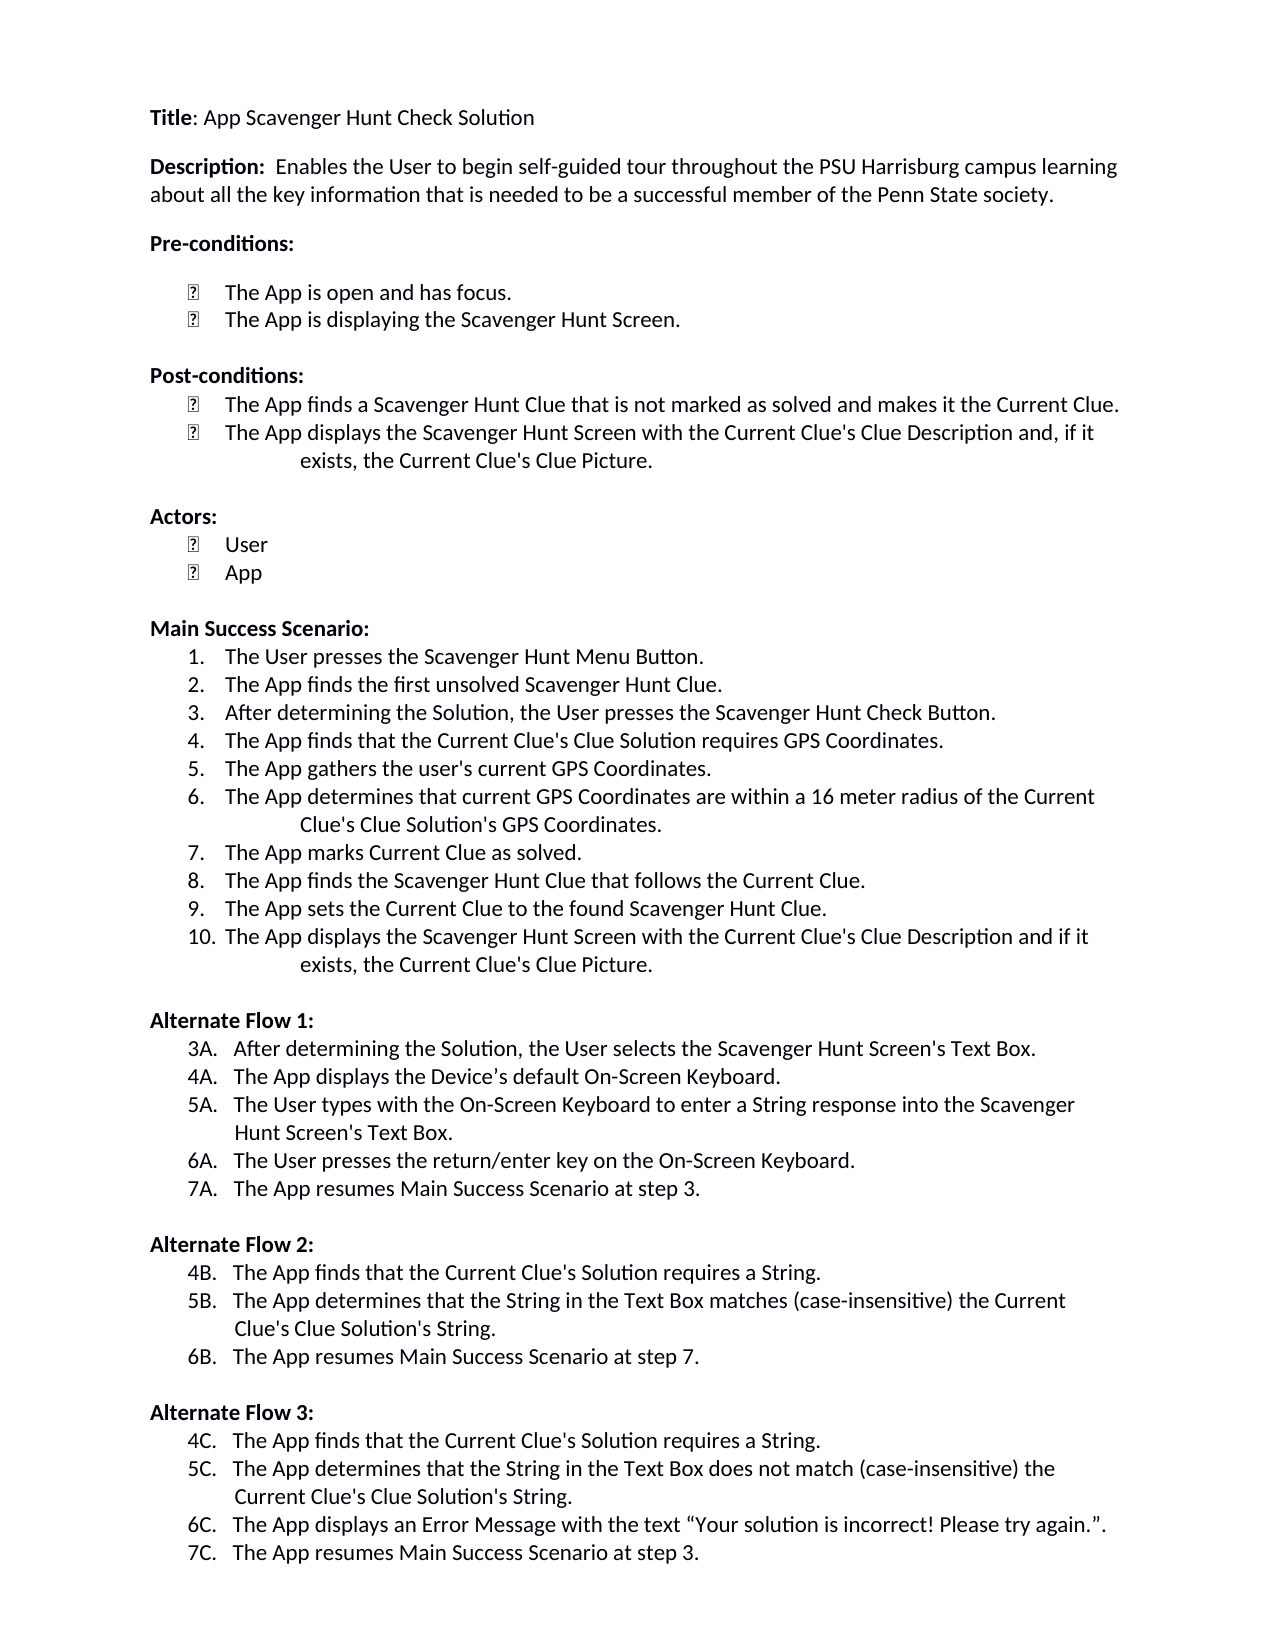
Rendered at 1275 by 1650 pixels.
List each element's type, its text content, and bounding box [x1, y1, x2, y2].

list After determining the Solution, the User presses the Scavenger Hunt Check Button. [187, 698, 1125, 726]
text Title: App Scavenger Hunt Check Solution [150, 103, 1125, 131]
list The App finds that the Current Clue's Clue Solution requires GPS Coordinates. [187, 726, 1125, 754]
text Pre-conditions: [150, 229, 1125, 257]
text Actors: [150, 502, 1125, 530]
list The App is open and has focus. [187, 278, 1125, 306]
text 7C. The App resumes Main Success Scenario at step 3. [187, 1538, 1125, 1567]
list The App gathers the user's current GPS Coordinates. [187, 754, 1125, 782]
list The App finds the first unsolved Scavenger Hunt Clue. [187, 670, 1125, 698]
text 3A. After determining the Solution, the User selects the Scavenger Hunt Screen's Text Box. [187, 1034, 1125, 1062]
list The User presses the Scavenger Hunt Menu Button. [187, 642, 1125, 670]
text 4C. The App finds that the Current Clue's Solution requires a String. [187, 1426, 1125, 1454]
text Alternate Flow 3: [150, 1398, 1125, 1426]
text 6A. The User presses the return/enter key on the On-Screen Keyboard. [187, 1146, 1125, 1174]
text Alternate Flow 2: [150, 1230, 1125, 1258]
list The App is displaying the Scavenger Hunt Screen. [187, 306, 1125, 334]
list App [187, 558, 1125, 586]
list The App finds the Scavenger Hunt Clue that follows the Current Clue. [187, 866, 1125, 894]
list User [187, 530, 1125, 558]
list The App determines that current GPS Coordinates are within a 16 meter radius of the Current Clue's Clue Solution's GPS Coordinates. [187, 782, 1125, 838]
text 5A. The User types with the On-Screen Keyboard to enter a String response into the Scavenger Hunt Screen's Text Box. [187, 1090, 1125, 1146]
text Post-conditions: [150, 362, 1125, 390]
list The App displays the Scavenger Hunt Screen with the Current Clue's Clue Description and if it exists, the Current Clue's Clue Picture. [187, 922, 1125, 978]
text Main Success Scenario: [150, 614, 1125, 642]
list The App finds a Scavenger Hunt Clue that is not marked as solved and makes it the Current Clue. [187, 390, 1125, 418]
text Alternate Flow 1: [150, 1006, 1125, 1034]
text Description: Enables the User to begin self-guided tour throughout the PSU Harrisburg campus learning about all the key information that is needed to be a successful member of the Penn State society. [150, 152, 1125, 208]
text 4A. The App displays the Device’s default On-Screen Keyboard. [187, 1062, 1125, 1090]
text 6C. The App displays an Error Message with the text “Your solution is incorrect! Please try again.”. [187, 1511, 1125, 1538]
list The App sets the Current Clue to the found Scavenger Hunt Clue. [187, 894, 1125, 922]
list The App marks Current Clue as solved. [187, 838, 1125, 866]
text 6B. The App resumes Main Success Scenario at step 7. [187, 1342, 1125, 1370]
text 7A. The App resumes Main Success Scenario at step 3. [187, 1174, 1125, 1202]
text 5C. The App determines that the String in the Text Box does not match (case-insensitive) the Current Clue's Clue Solution's String. [187, 1454, 1125, 1511]
text 5B. The App determines that the String in the Text Box matches (case-insensitive) the Current Clue's Clue Solution's String. [187, 1286, 1125, 1342]
text 4B. The App finds that the Current Clue's Solution requires a String. [187, 1258, 1125, 1286]
list The App displays the Scavenger Hunt Screen with the Current Clue's Clue Description and, if it exists, the Current Clue's Clue Picture. [187, 418, 1125, 474]
